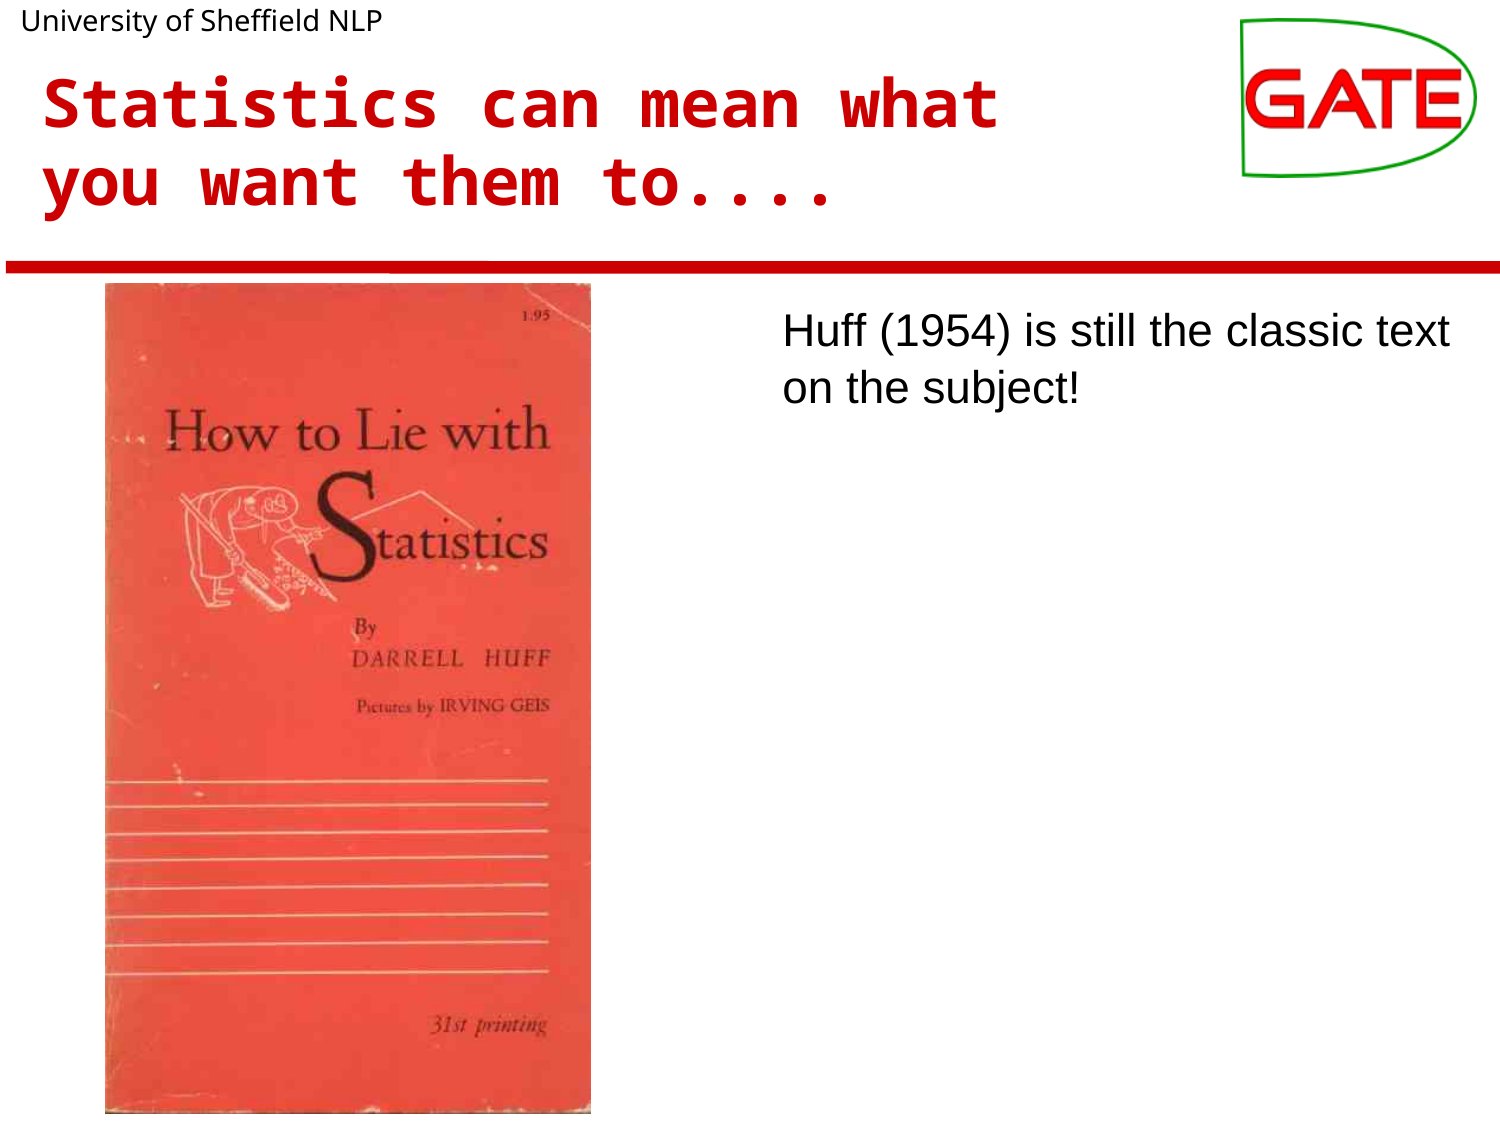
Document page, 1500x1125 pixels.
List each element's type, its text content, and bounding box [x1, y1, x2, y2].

list Huff (1954) is still the classic text on the subject! [767, 290, 1500, 1093]
picture [1240, 18, 1477, 178]
picture [105, 283, 591, 1114]
title Statistics can mean what you want them to.... [41, 45, 1385, 242]
